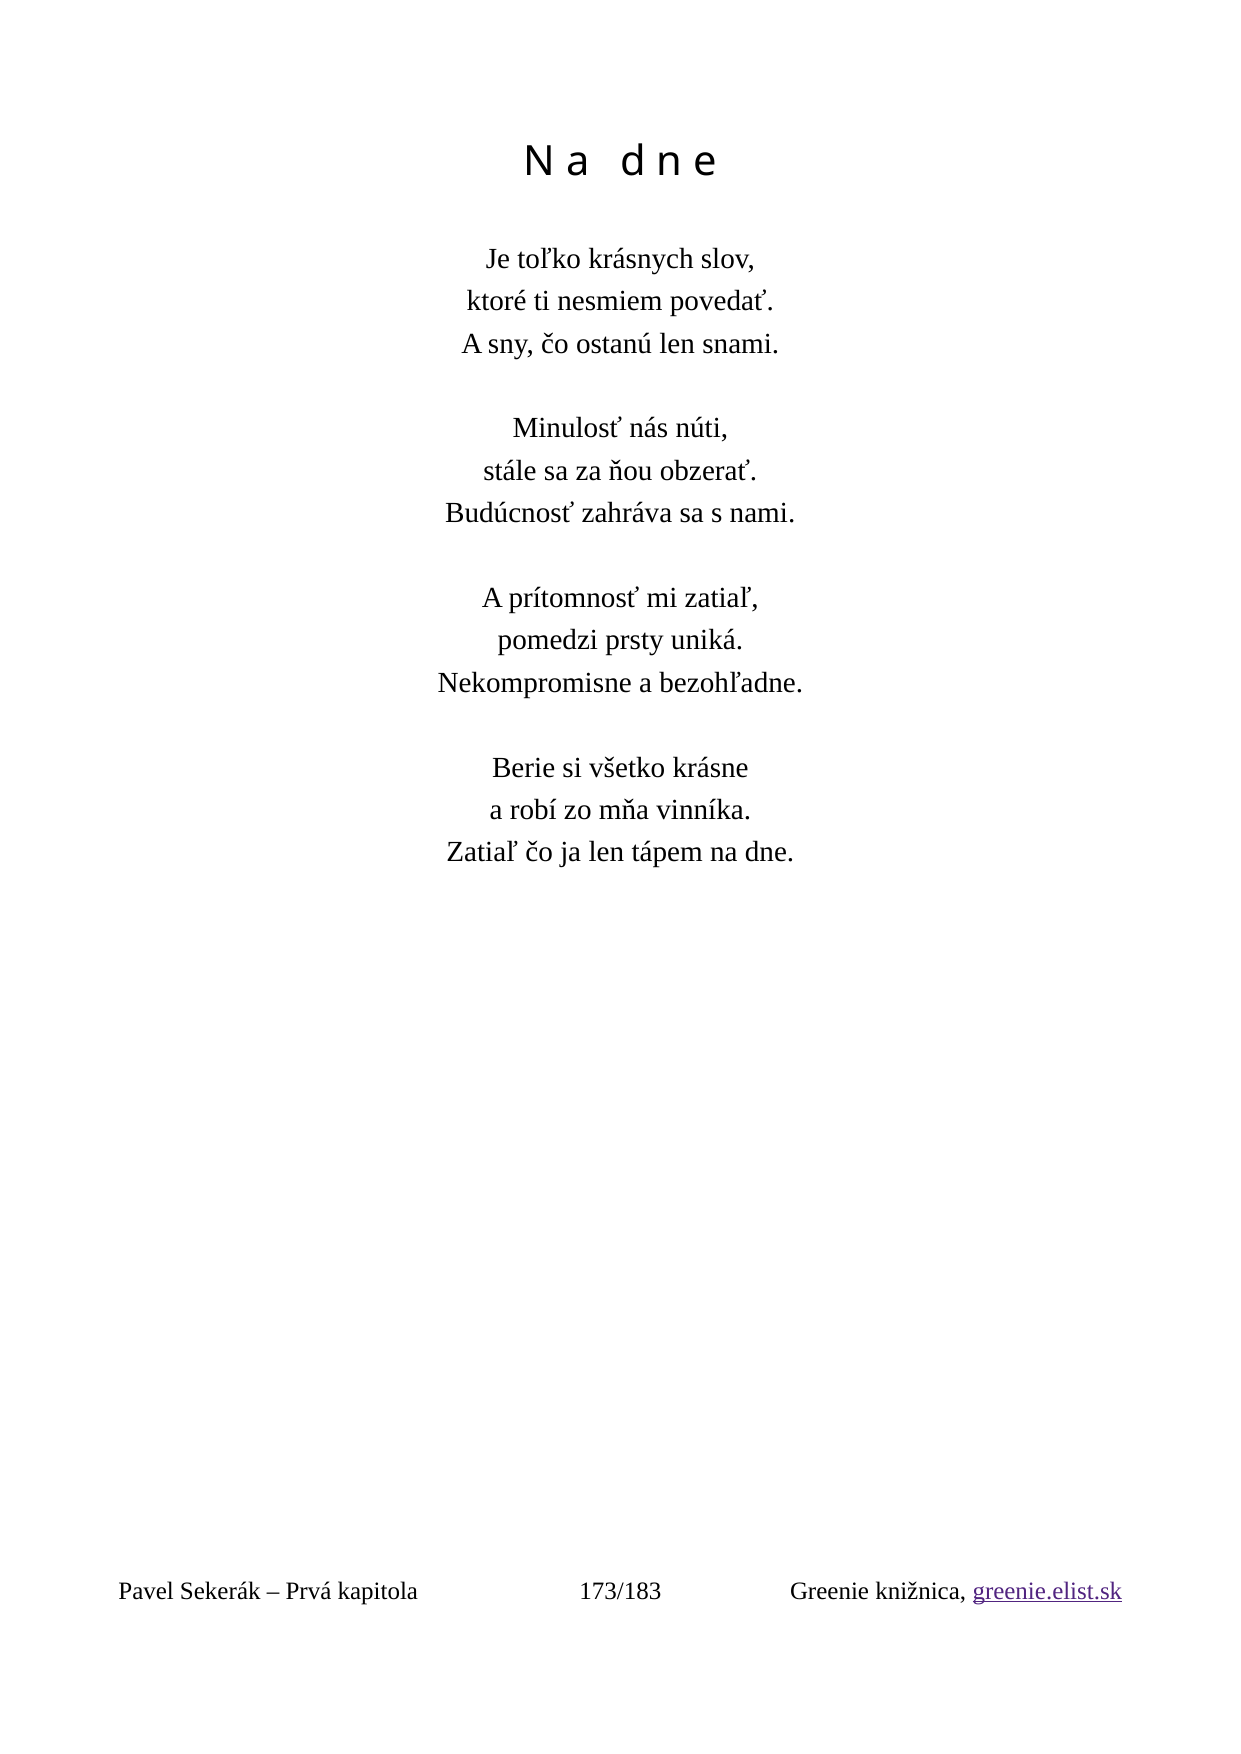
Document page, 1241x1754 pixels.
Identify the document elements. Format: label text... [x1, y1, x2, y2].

text pomedzi prsty uniká. [106, 622, 1134, 656]
text ktoré ti nesmiem povedať. [106, 283, 1134, 317]
text a robí zo mňa vinníka. [106, 792, 1134, 826]
text A prítomnosť mi zatiaľ, [106, 580, 1134, 614]
text Je toľko krásnych slov, [106, 241, 1134, 274]
text Budúcnosť zahráva sa s nami. [106, 495, 1134, 529]
text Berie si všetko krásne [106, 750, 1134, 783]
text Zatiaľ čo ja len tápem na dne. [106, 834, 1134, 868]
text Minulosť nás núti, [106, 411, 1134, 444]
subtitle Na dne [106, 131, 1134, 188]
text stále sa za ňou obzerať. [106, 453, 1134, 486]
text A sny, čo ostanú len snami. [106, 326, 1134, 359]
text Nekompromisne a bezohľadne. [106, 665, 1134, 698]
